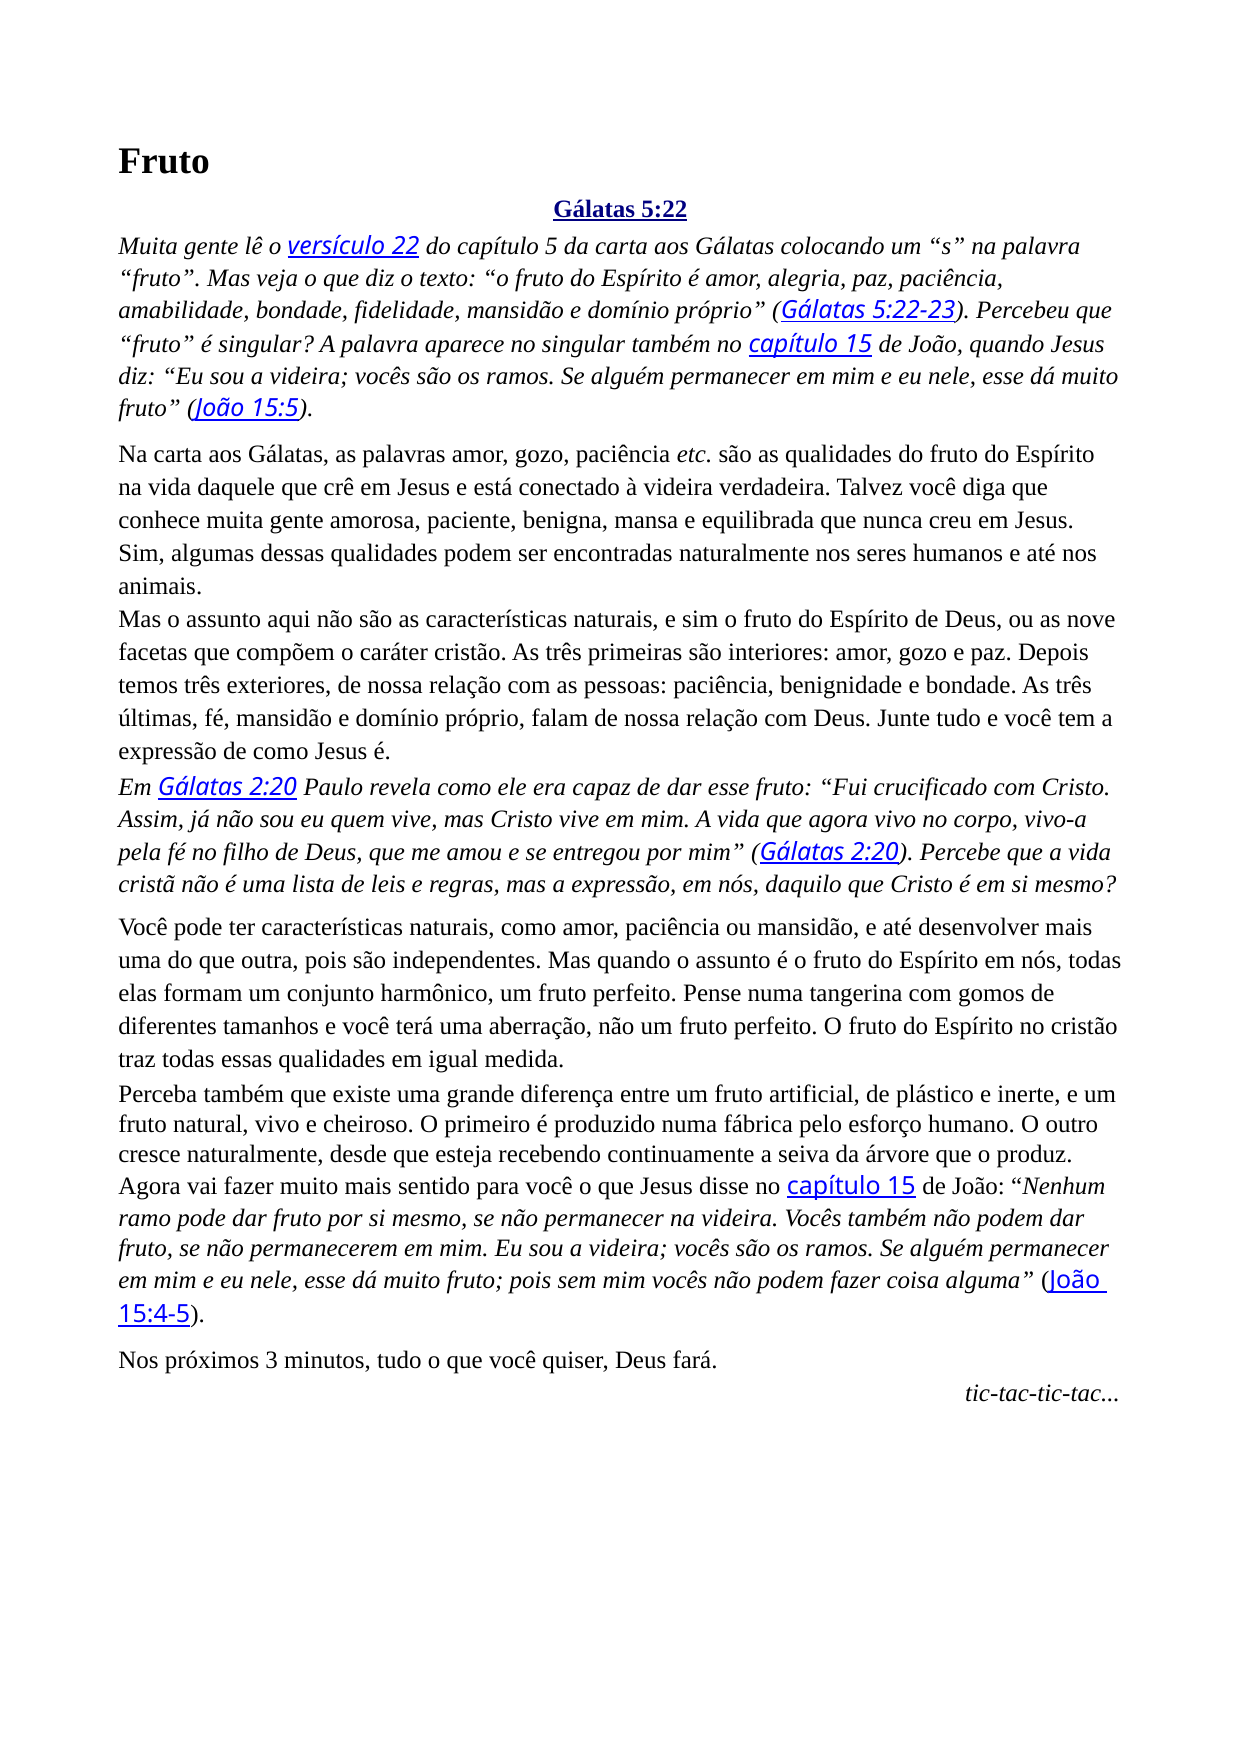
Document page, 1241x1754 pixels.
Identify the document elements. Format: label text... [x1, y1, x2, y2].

text Muita gente lê o versículo 22 do capítulo 5 da carta aos Gálatas colocando um “s” na palavra “fruto”. Mas veja o que diz o texto: “o fruto do Espírito é amor, alegria, paz, paciência, amabilidade, bondade, fidelidade, mansidão e domínio próprio” (Gálatas 5:22-23). Percebeu que “fruto” é singular? A palavra aparece no singular também no capítulo 15 de João, quando Jesus diz: “Eu sou a videira; vocês são os ramos. Se alguém permanecer em mim e eu nele, esse dá muito fruto” (João 15:5). [118, 228, 1122, 424]
text Na carta aos Gálatas, as palavras amor, gozo, paciência etc. são as qualidades do fruto do Espírito na vida daquele que crê em Jesus e está conectado à videira verdadeira. Talvez você diga que conhece muita gente amorosa, paciente, benigna, mansa e equilibrada que nunca creu em Jesus. Sim, algumas dessas qualidades podem ser encontradas naturalmente nos seres humanos e até nos animais. [118, 439, 1122, 600]
text Nos próximos 3 minutos, tudo o que você quiser, Deus fará. [118, 1345, 1122, 1373]
subtitle Fruto [118, 139, 1122, 182]
text Perceba também que existe uma grande diferença entre um fruto artificial, de plástico e inerte, e um fruto natural, vivo e cheiroso. O primeiro é produzido numa fábrica pelo esforço humano. O outro cresce naturalmente, desde que esteja recebendo continuamente a seiva da árvore que o produz. Agora vai fazer muito mais sentido para você o que Jesus disse no capítulo 15 de João: “Nenhum ramo pode dar fruto por si mesmo, se não permanecer na videira. Vocês também não podem dar fruto, se não permanecerem em mim. Eu sou a videira; vocês são os ramos. Se alguém permanecer em mim e eu nele, esse dá muito fruto; pois sem mim vocês não podem fazer coisa alguma” (João 15:4-5). [118, 1077, 1122, 1330]
text Gálatas 5:22 [118, 194, 1122, 223]
text Você pode ter características naturais, como amor, paciência ou mansidão, e até desenvolver mais uma do que outra, pois são independentes. Mas quando o assunto é o fruto do Espírito em nós, todas elas formam um conjunto harmônico, um fruto perfeito. Pense numa tangerina com gomos de diferentes tamanhos e você terá uma aberração, não um fruto perfeito. O fruto do Espírito no cristão traz todas essas qualidades em igual medida. [118, 912, 1122, 1073]
text Em Gálatas 2:20 Paulo revela como ele era capaz de dar esse fruto: “Fui crucificado com Cristo. Assim, já não sou eu quem vive, mas Cristo vive em mim. A vida que agora vivo no corpo, vivo-a pela fé no filho de Deus, que me amou e se entregou por mim” (Gálatas 2:20). Percebe que a vida cristã não é uma lista de leis e regras, mas a expressão, em nós, daquilo que Cristo é em si mesmo? [118, 769, 1122, 897]
text tic-tac-tic-tac... [118, 1378, 1122, 1407]
text Mas o assunto aqui não são as características naturais, e sim o fruto do Espírito de Deus, ou as nove facetas que compõem o caráter cristão. As três primeiras são interiores: amor, gozo e paz. Depois temos três exteriores, de nossa relação com as pessoas: paciência, benignidade e bondade. As três últimas, fé, mansidão e domínio próprio, falam de nossa relação com Deus. Junte tudo e você tem a expressão de como Jesus é. [118, 604, 1122, 765]
